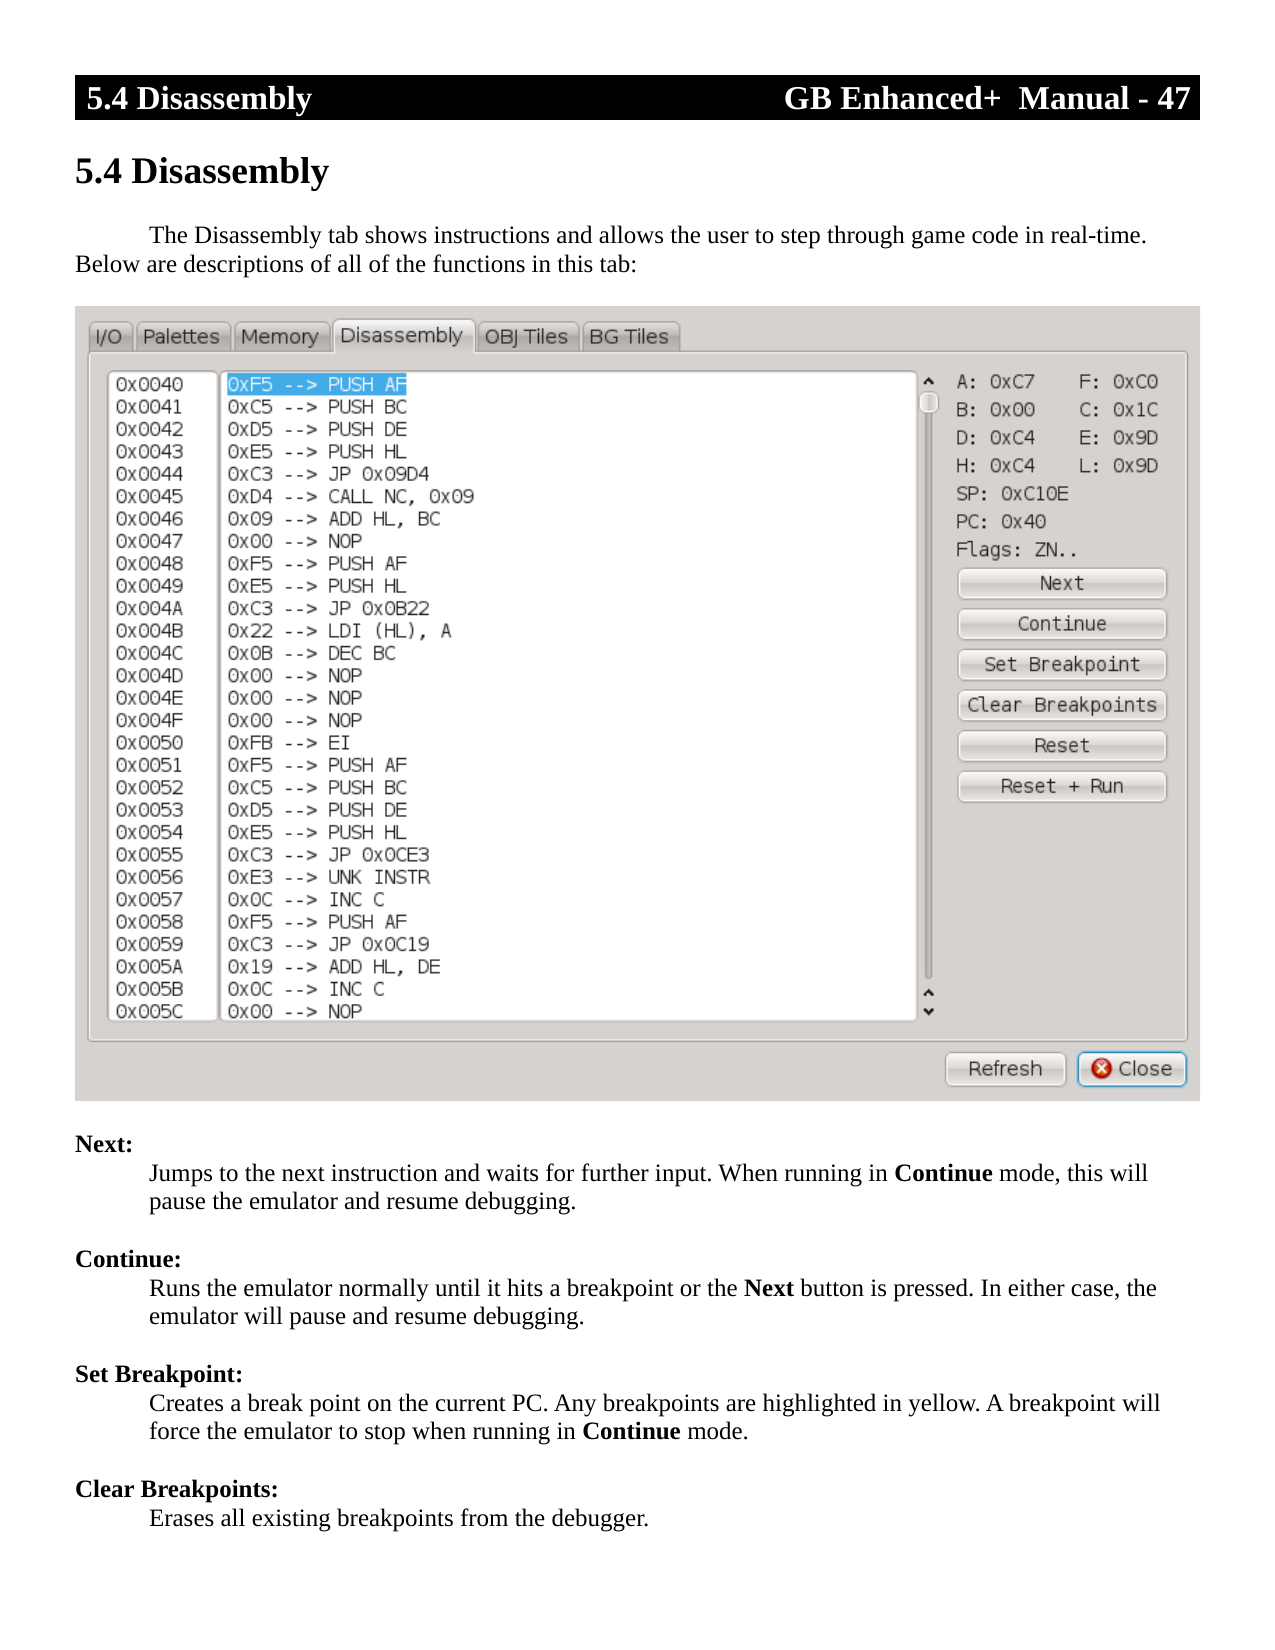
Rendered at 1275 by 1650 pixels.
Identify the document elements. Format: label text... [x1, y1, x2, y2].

text 5.4 Disassembly [75, 148, 1200, 191]
text Next: [75, 1129, 1200, 1158]
text The Disassembly tab shows instructions and allows the user to step through game code in real-time. Below are descriptions of all of the functions in this tab: [75, 220, 1200, 278]
text Runs the emulator normally until it hits a breakpoint or the Next button is pressed. In either case, the emulator will pause and resume debugging. [75, 1273, 1200, 1330]
text Jumps to the next instruction and waits for further input. When running in Continue mode, this will pause the emulator and resume debugging. [75, 1158, 1200, 1215]
text 5.4 Disassembly GB Enhanced+ Manual - 47 [75, 75, 1200, 119]
text Erases all existing breakpoints from the debugger. [75, 1503, 1200, 1531]
text Creates a break point on the current PC. Any breakpoints are highlighted in yellow. A breakpoint will force the emulator to stop when running in Continue mode. [75, 1388, 1200, 1445]
text Continue: [75, 1244, 1200, 1273]
text Set Breakpoint: [75, 1359, 1200, 1388]
picture [75, 306, 1200, 1101]
text Clear Breakpoints: [75, 1474, 1200, 1503]
